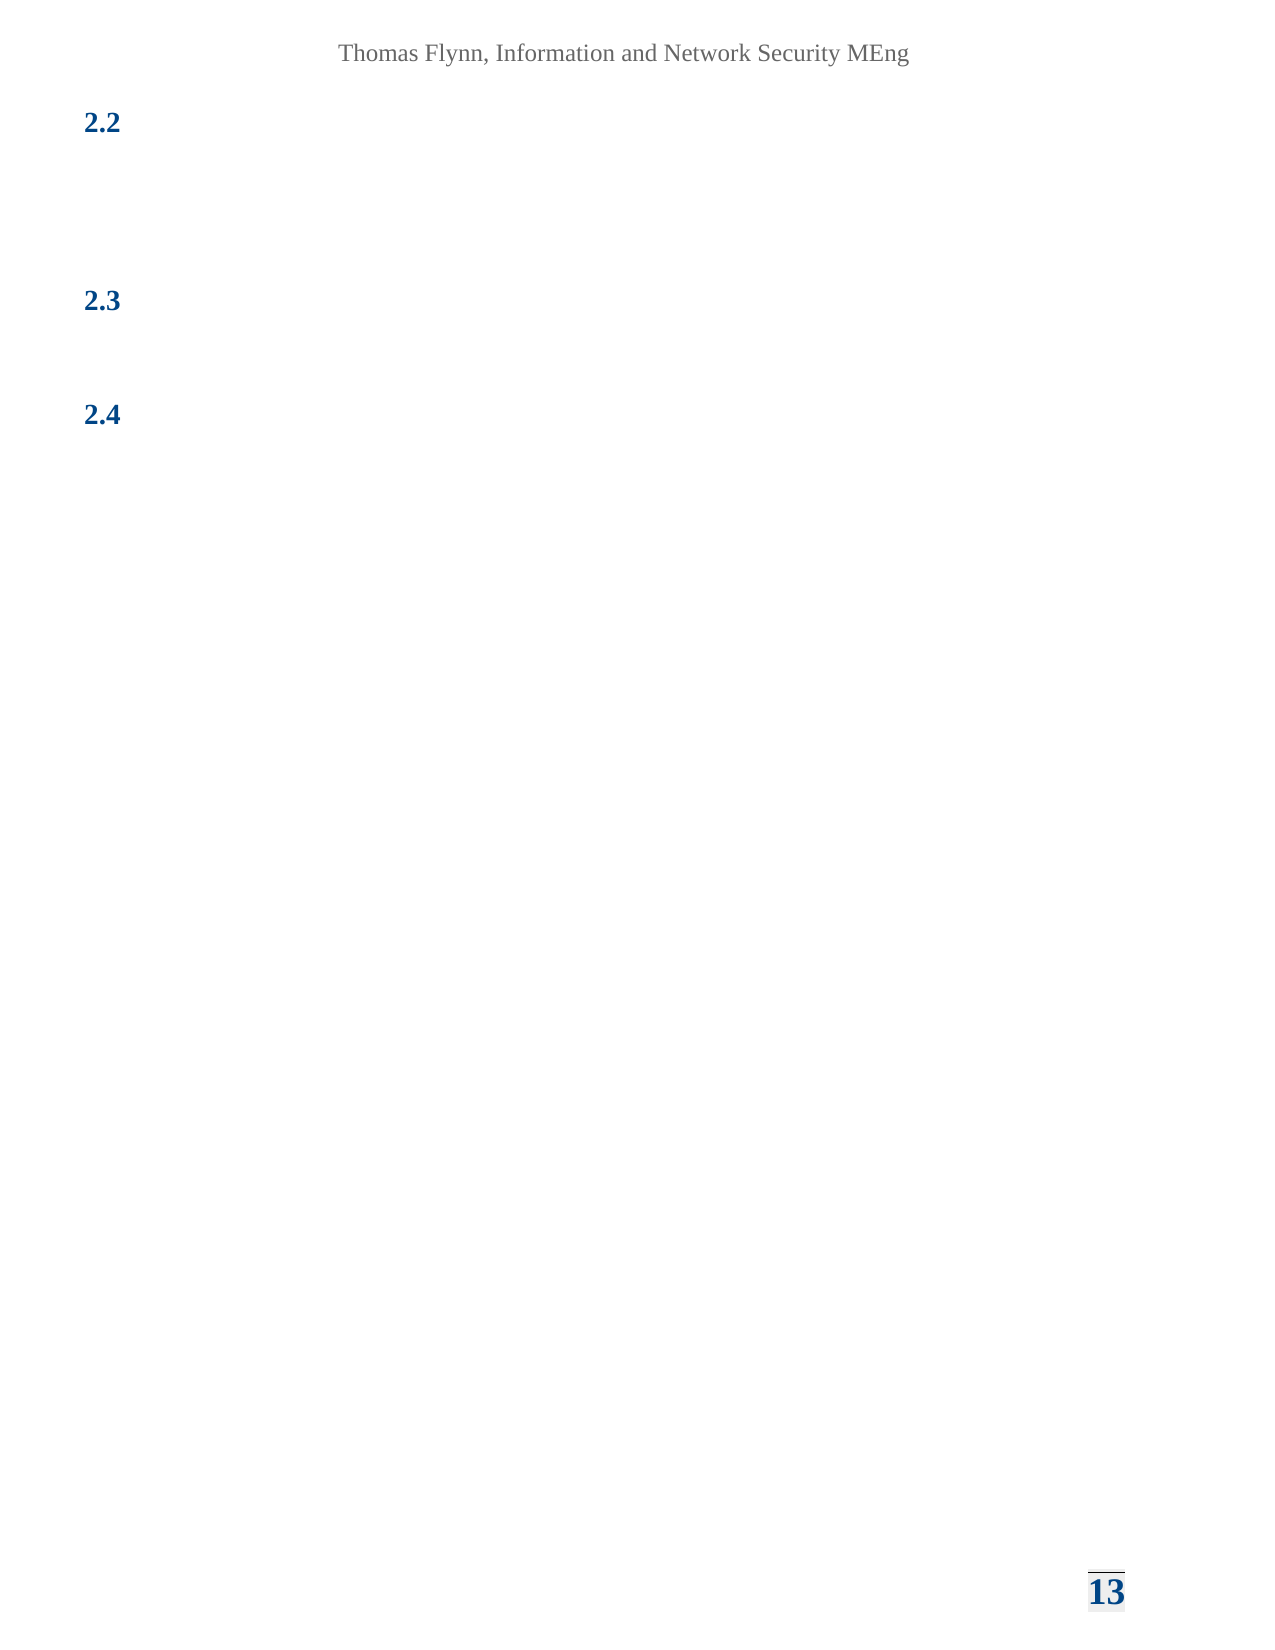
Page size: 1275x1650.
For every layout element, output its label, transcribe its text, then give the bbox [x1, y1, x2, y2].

subtitle 2.2 [81, 105, 1125, 138]
subtitle 2.4 [81, 397, 1125, 430]
subtitle 2.3 [81, 283, 1125, 316]
